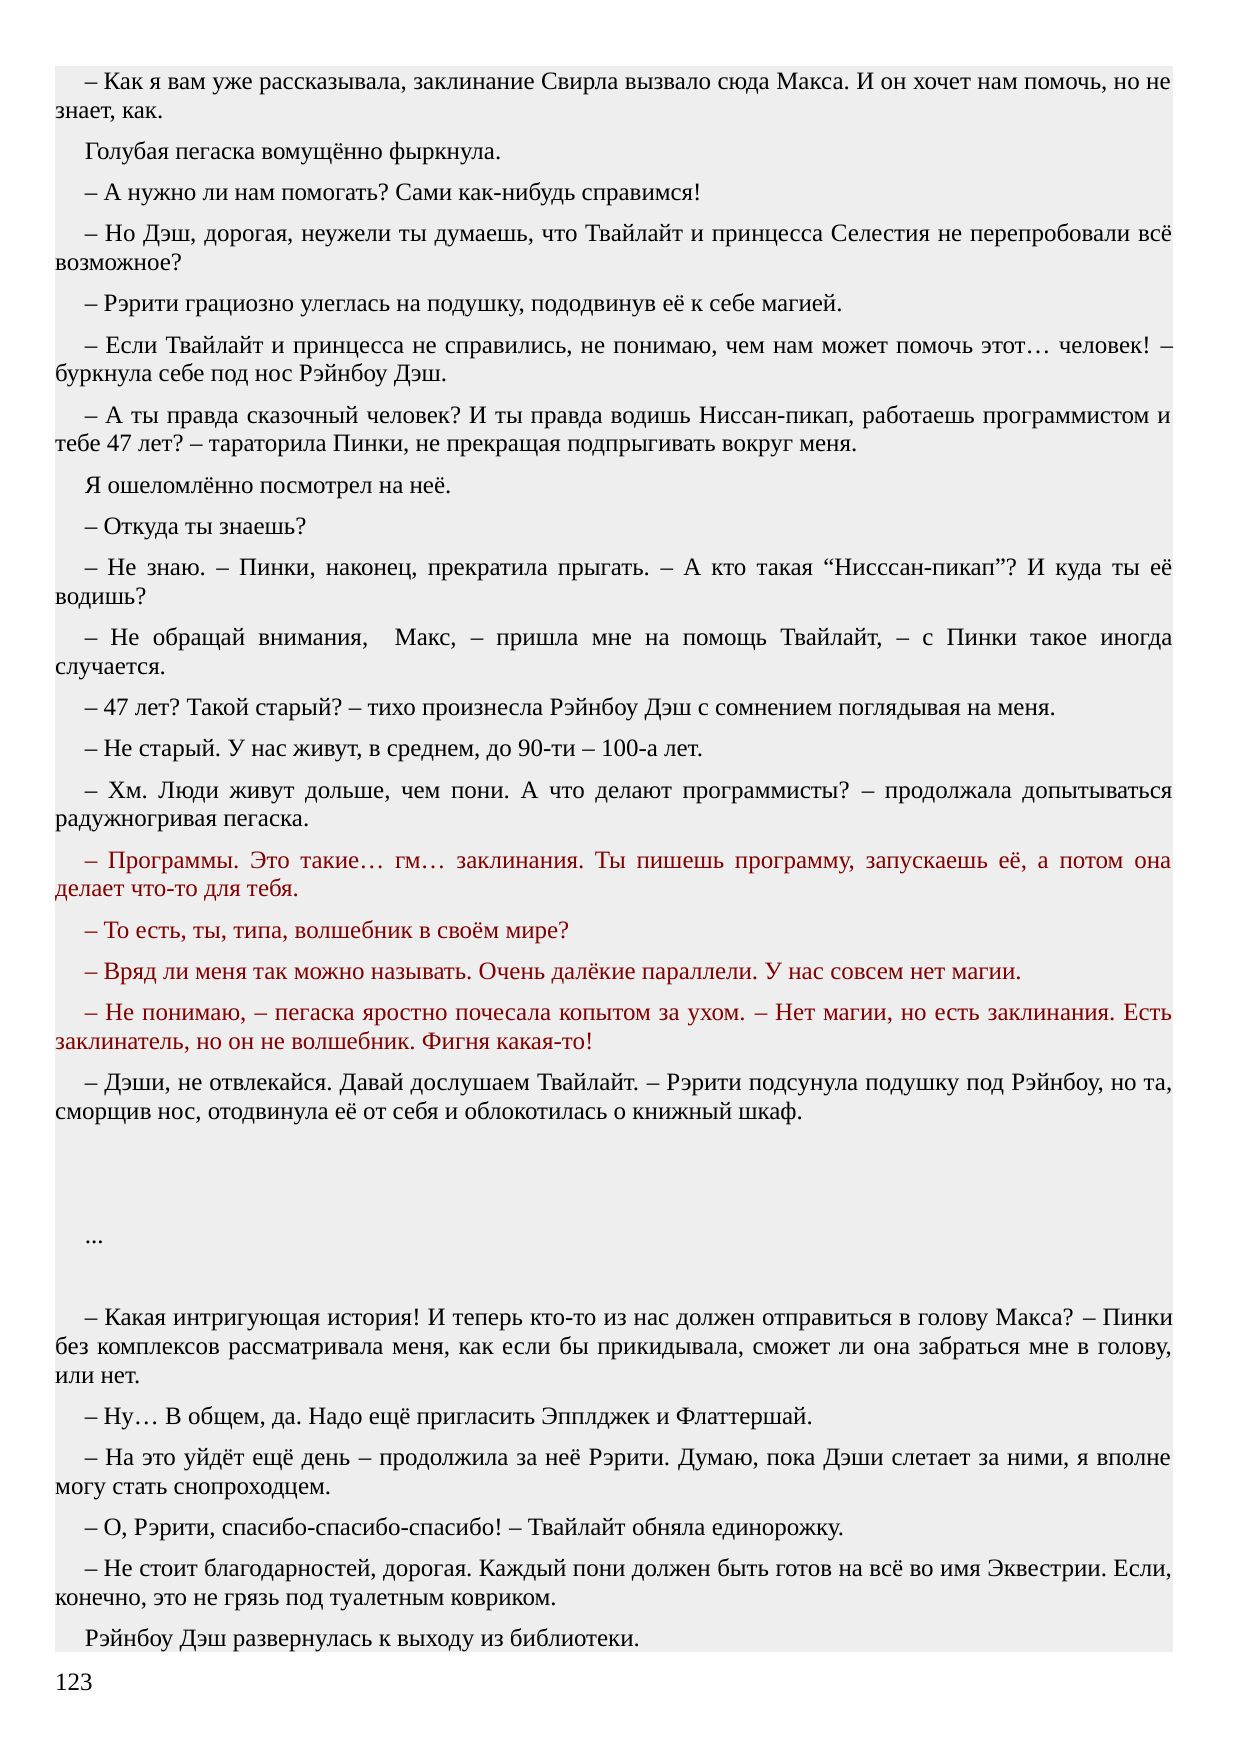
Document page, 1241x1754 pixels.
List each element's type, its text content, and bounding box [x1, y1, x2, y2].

text – Если Твайлайт и принцесса не справились, не понимаю, чем нам может помочь этот… человек! – буркнула себе под нос Рэйнбоу Дэш. [55, 330, 1173, 387]
text – 47 лет? Такой старый? – тихо произнесла Рэйнбоу Дэш с сомнением поглядывая на меня. [55, 692, 1173, 721]
text – Не знаю. – Пинки, наконец, прекратила прыгать. – А кто такая “Нисссан-пикап”? И куда ты её водишь? [55, 552, 1173, 610]
text – Откуда ты знаешь? [55, 511, 1173, 540]
text – Не старый. У нас живут, в среднем, до 90-ти – 100-а лет. [55, 733, 1173, 762]
text – То есть, ты, типа, волшебник в своём мире? [55, 915, 1173, 943]
text – Программы. Это такие… гм… заклинания. Ты пишешь программу, запускаешь её, а потом она делает что-то для тебя. [55, 845, 1173, 902]
text Рэйнбоу Дэш развернулась к выходу из библиотеки. [55, 1623, 1173, 1652]
text – А нужно ли нам помогать? Сами как-нибудь справимся! [55, 177, 1173, 206]
text – Какая интригующая история! И теперь кто-то из нас должен отправиться в голову Макса? – Пинки без комплексов рассматривала меня, как если бы прикидывала, сможет ли она забраться мне в голову, или нет. [55, 1302, 1173, 1388]
text – А ты правда сказочный человек? И ты правда водишь Ниссан-пикап, работаешь программистом и тебе 47 лет? – тараторила Пинки, не прекращая подпрыгивать вокруг меня. [55, 400, 1173, 457]
text – Вряд ли меня так можно называть. Очень далёкие параллели. У нас совсем нет магии. [55, 956, 1173, 985]
text – Как я вам уже рассказывала, заклинание Свирла вызвало сюда Макса. И он хочет нам помочь, но не знает, как. [55, 66, 1173, 123]
text – На это уйдёт ещё день – продолжила за неё Рэрити. Думаю, пока Дэши слетает за ними, я вполне могу стать снопроходцем. [55, 1442, 1173, 1500]
text – Не понимаю, – пегаска яростно почесала копытом за ухом. – Нет магии, но есть заклинания. Есть заклинатель, но он не волшебник. Фигня какая-то! [55, 997, 1173, 1055]
text – О, Рэрити, спасибо-спасибо-спасибо! – Твайлайт обняла единорожку. [55, 1512, 1173, 1541]
text – Дэши, не отвлекайся. Давай дослушаем Твайлайт. – Рэрити подсунула подушку под Рэйнбоу, но та, сморщив нос, отодвинула её от себя и облокотилась о книжный шкаф. [55, 1067, 1173, 1125]
text – Но Дэш, дорогая, неужели ты думаешь, что Твайлайт и принцесса Селестия не перепробовали всё возможное? [55, 218, 1173, 276]
text Голубая пегаска вомущённо фыркнула. [55, 136, 1173, 165]
text – Ну… В общем, да. Надо ещё пригласить Эпплджек и Флаттершай. [55, 1401, 1173, 1430]
text – Хм. Люди живут дольше, чем пони. А что делают программисты? – продолжала допытываться радужногривая пегаска. [55, 775, 1173, 832]
text Я ошеломлённо посмотрел на неё. [55, 470, 1173, 498]
text ... [55, 1220, 1173, 1248]
text – Не обращай внимания, Макс, – пришла мне на помощь Твайлайт, – с Пинки такое иногда случается. [55, 622, 1173, 680]
text – Не стоит благодарностей, дорогая. Каждый пони должен быть готов на всё во имя Эквестрии. Если, конечно, это не грязь под туалетным ковриком. [55, 1553, 1173, 1611]
text – Рэрити грациозно улеглась на подушку, пододвинув её к себе магией. [55, 288, 1173, 317]
